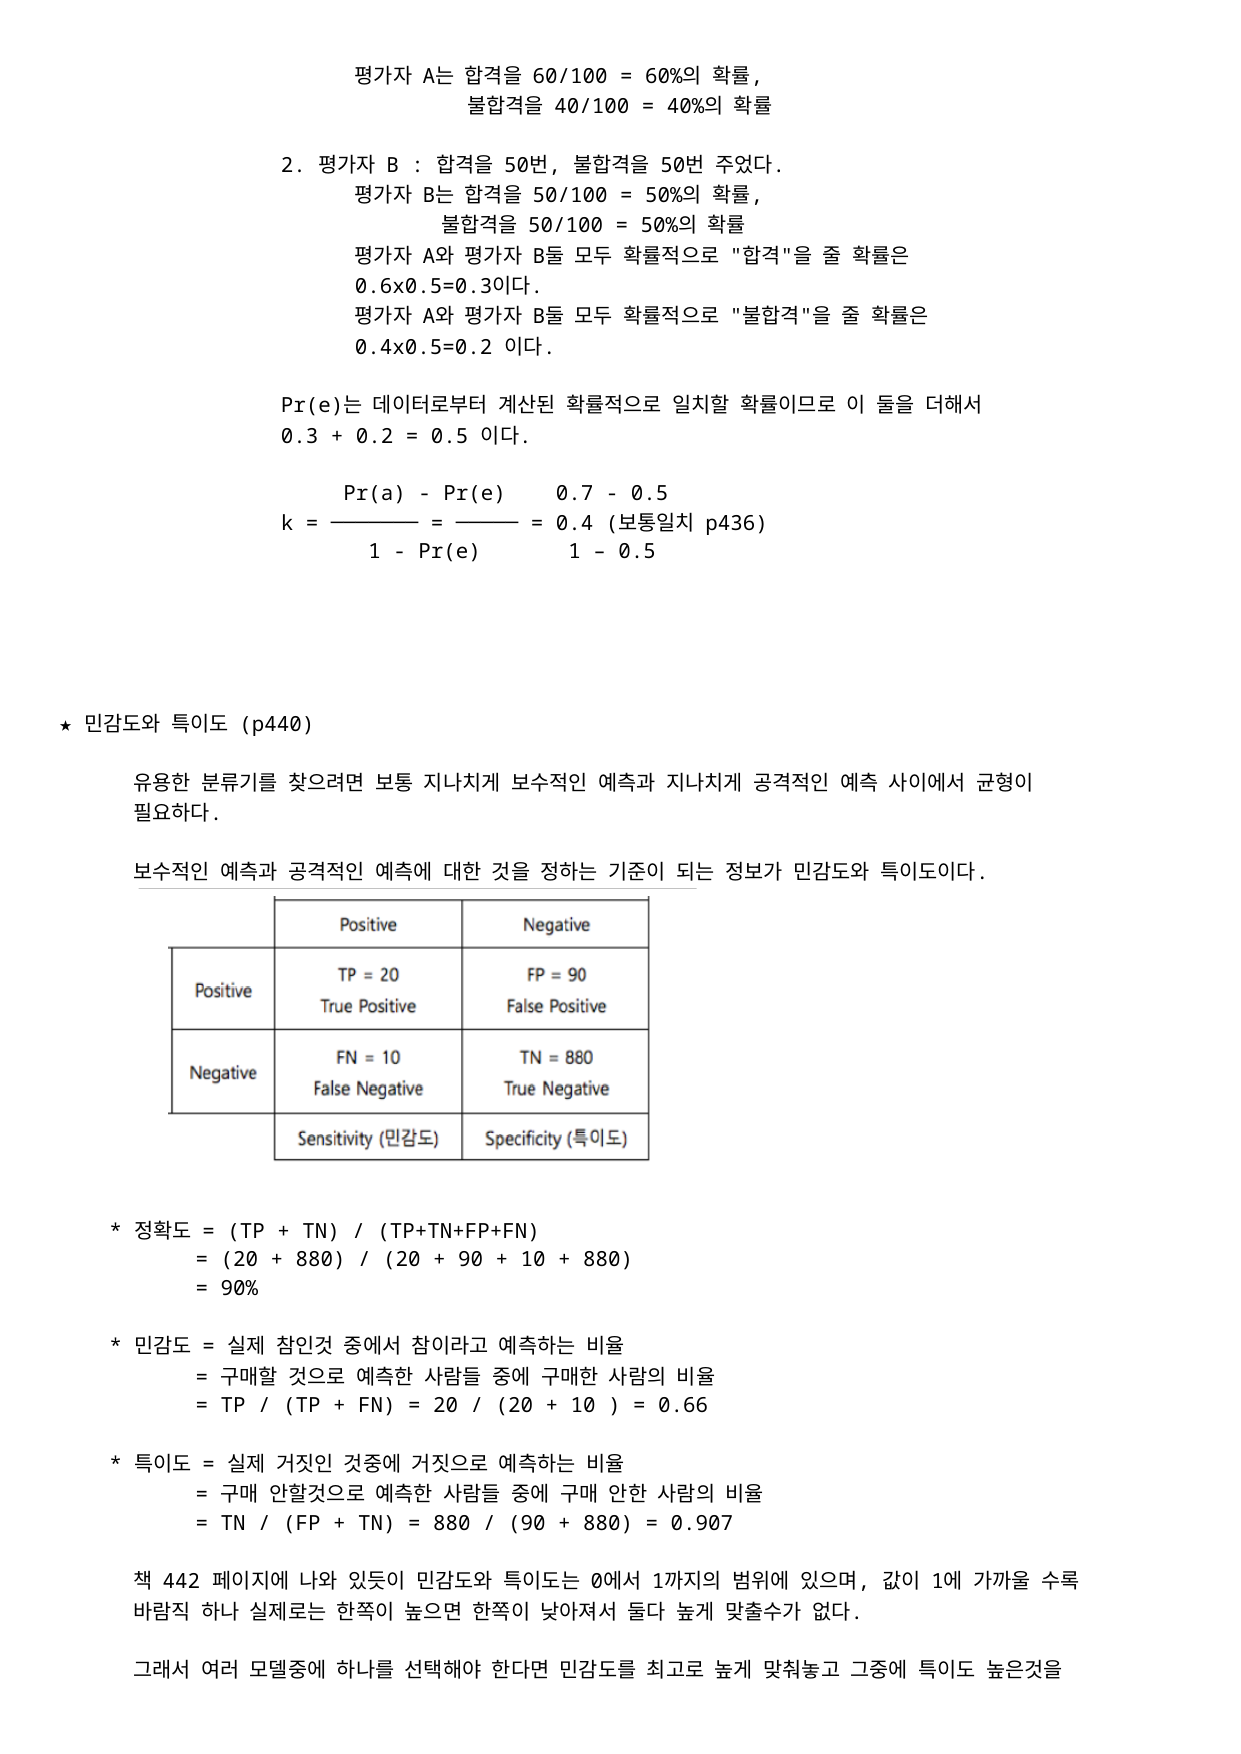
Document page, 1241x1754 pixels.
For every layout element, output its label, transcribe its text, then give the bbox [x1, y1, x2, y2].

text 0.6x0.5=0.3이다. [59, 269, 1181, 300]
text * 특이도 = 실제 거짓인 것중에 거짓으로 예측하는 비율 [59, 1447, 1181, 1477]
text 2. 평가자 B : 합격을 50번, 불합격을 50번 주었다. [59, 148, 1181, 178]
text 평가자 A는 합격을 60/100 = 60%의 확률, [59, 59, 1181, 89]
text 책 442 페이지에 나와 있듯이 민감도와 특이도는 0에서 1까지의 범위에 있으며, 값이 1에 가까울 수록 [59, 1565, 1181, 1595]
text 1 - Pr(e) 1 – 0.5 [59, 537, 1181, 565]
text = TP / (TP + FN) = 20 / (20 + 10 ) = 0.66 [59, 1390, 1181, 1419]
text 0.3 + 0.2 = 0.5 이다. [59, 419, 1181, 449]
text Pr(a) - Pr(e) 0.7 - 0.5 [59, 478, 1181, 506]
text 불합격을 40/100 = 40%의 확률 [59, 89, 1181, 120]
text 보수적인 예측과 공격적인 예측에 대한 것을 정하는 기준이 되는 정보가 민감도와 특이도이다. [59, 855, 1181, 885]
text ★ 민감도와 특이도 (p440) [59, 707, 1181, 737]
text = (20 + 880) / (20 + 90 + 10 + 880) [59, 1244, 1181, 1273]
text k = ─────── = ───── = 0.4 (보통일치 p436) [59, 506, 1181, 537]
text * 민감도 = 실제 참인것 중에서 참이라고 예측하는 비율 [59, 1330, 1181, 1360]
text = 구매 안할것으로 예측한 사람들 중에 구매 안한 사람의 비율 [59, 1477, 1181, 1508]
picture [138, 888, 697, 1186]
text 유용한 분류기를 찾으려면 보통 지나치게 보수적인 예측과 지나치게 공격적인 예측 사이에서 균형이 [59, 766, 1181, 796]
text 0.4x0.5=0.2 이다. [59, 330, 1181, 360]
text 필요하다. [59, 796, 1181, 827]
text Pr(e)는 데이터로부터 계산된 확률적으로 일치할 확률이므로 이 둘을 더해서 [59, 389, 1181, 419]
text 평가자 A와 평가자 B둘 모두 확률적으로 "불합격"을 줄 확률은 [59, 300, 1181, 330]
text 그래서 여러 모델중에 하나를 선택해야 한다면 민감도를 최고로 높게 맞춰놓고 그중에 특이도 높은것을 [59, 1654, 1181, 1684]
text * 정확도 = (TP + TN) / (TP+TN+FP+FN) [59, 1214, 1181, 1244]
text 불합격을 50/100 = 50%의 확률 [59, 209, 1181, 239]
text 바람직 하나 실제로는 한쪽이 높으면 한쪽이 낮아져서 둘다 높게 맞출수가 없다. [59, 1595, 1181, 1625]
text = 90% [59, 1273, 1181, 1301]
text 평가자 A와 평가자 B둘 모두 확률적으로 "합격"을 줄 확률은 [59, 239, 1181, 269]
text = TN / (FP + TN) = 880 / (90 + 880) = 0.907 [59, 1508, 1181, 1536]
text = 구매할 것으로 예측한 사람들 중에 구매한 사람의 비율 [59, 1360, 1181, 1390]
text 평가자 B는 합격을 50/100 = 50%의 확률, [59, 178, 1181, 209]
